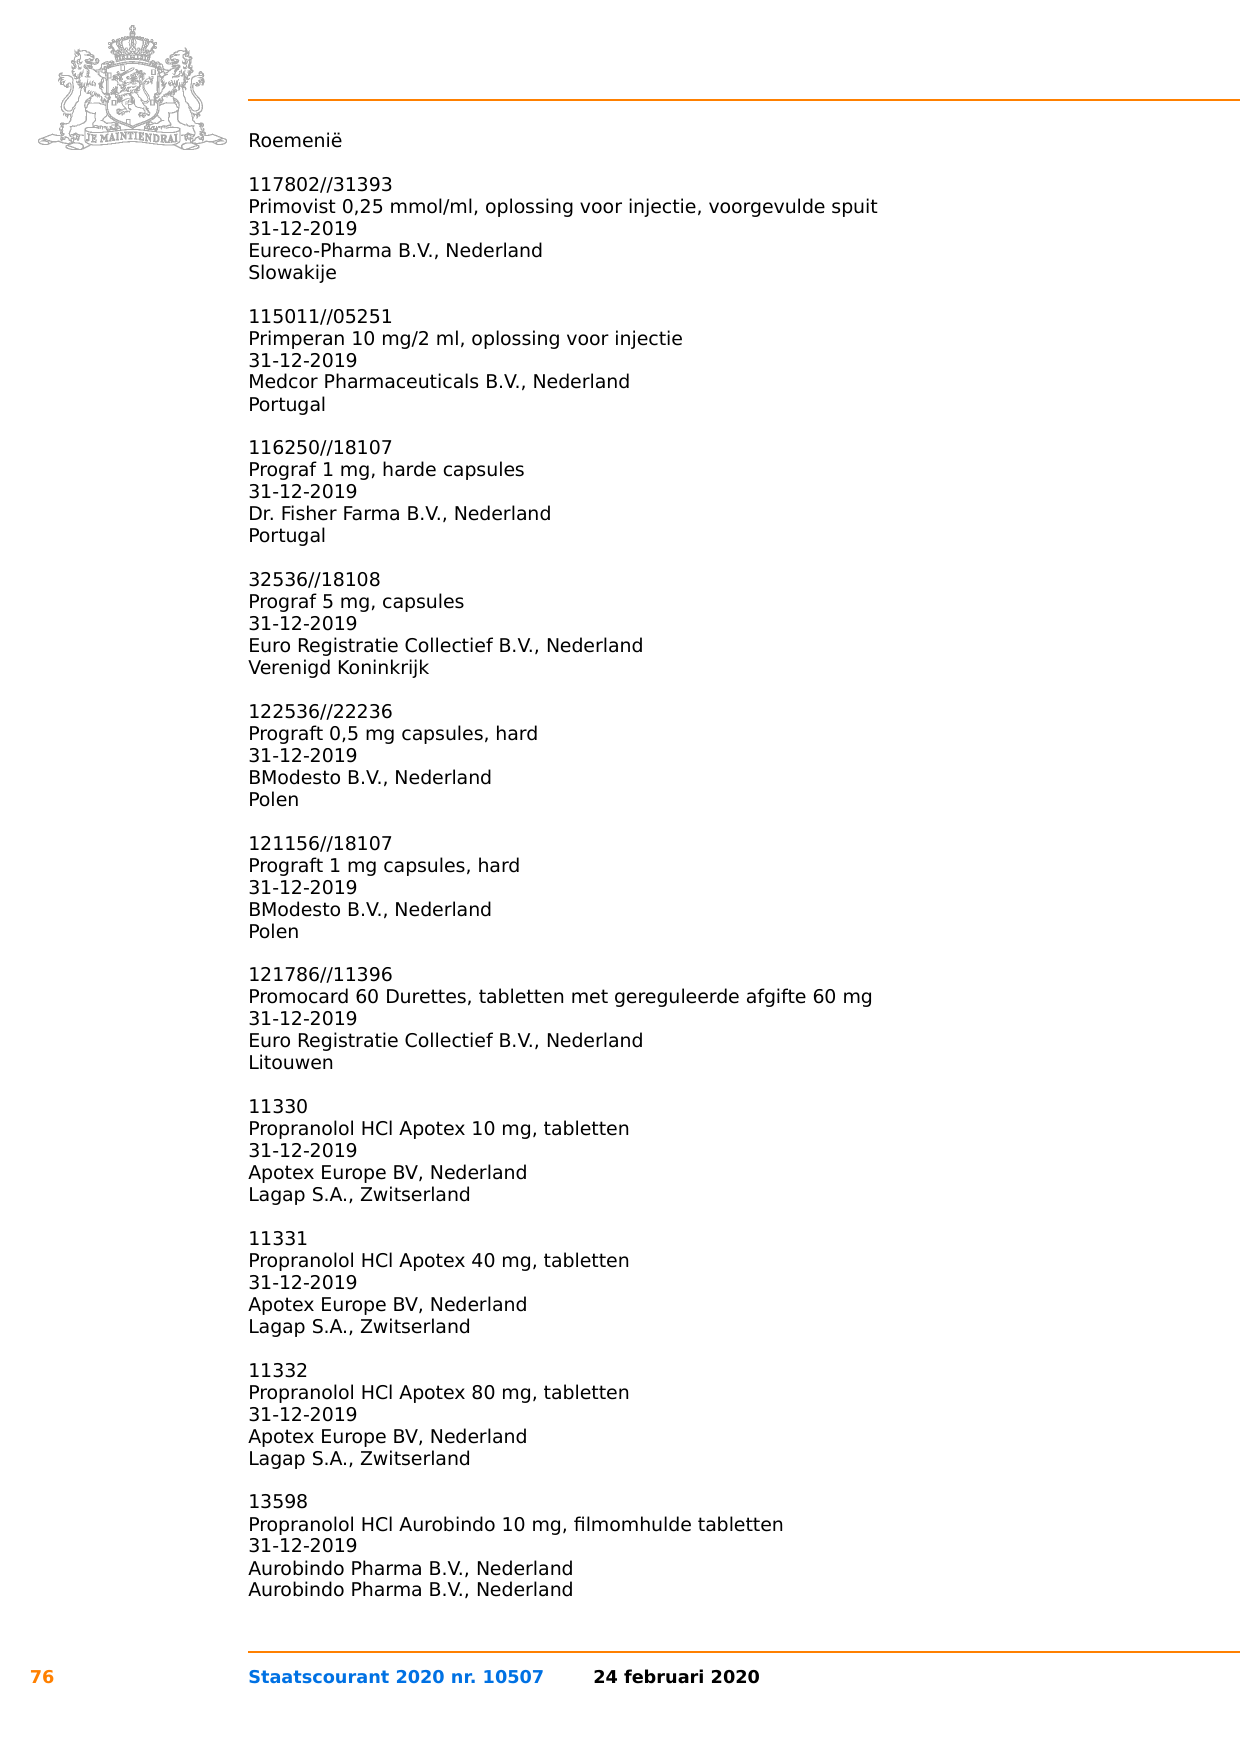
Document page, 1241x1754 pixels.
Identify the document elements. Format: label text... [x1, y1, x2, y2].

text BModesto B.V., Nederland [248, 898, 1163, 921]
text Primperan 10 mg/2 ml, oplossing voor injectie [248, 327, 1163, 349]
text 31-12-2019 [248, 218, 1163, 240]
text 116250//18107 [248, 437, 1163, 459]
text 31-12-2019 [248, 613, 1163, 635]
text 32536//18108 [248, 569, 1163, 591]
text Lagap S.A., Zwitserland [248, 1448, 1163, 1469]
text 31-12-2019 [248, 877, 1163, 898]
text 31-12-2019 [248, 745, 1163, 767]
text Euro Registratie Collectief B.V., Nederland [248, 635, 1163, 657]
text Portugal [248, 393, 1163, 415]
text 121156//18107 [248, 833, 1163, 854]
text 117802//31393 [248, 174, 1163, 196]
text 115011//05251 [248, 306, 1163, 327]
text Slowakije [248, 262, 1163, 284]
text 31-12-2019 [248, 1272, 1163, 1294]
text Primovist 0,25 mmol/ml, oplossing voor injectie, voorgevulde spuit [248, 196, 1163, 218]
text Verenigd Koninkrijk [248, 657, 1163, 679]
text Polen [248, 921, 1163, 942]
text 11330 [248, 1096, 1163, 1118]
text Roemenië [248, 130, 1163, 152]
text 11332 [248, 1360, 1163, 1382]
text 31-12-2019 [248, 1140, 1163, 1162]
text Aurobindo Pharma B.V., Nederland [248, 1579, 1163, 1601]
text 11331 [248, 1228, 1163, 1250]
text 13598 [248, 1491, 1163, 1513]
text Propranolol HCl Apotex 10 mg, tabletten [248, 1118, 1163, 1140]
text Portugal [248, 525, 1163, 547]
text Aurobindo Pharma B.V., Nederland [248, 1557, 1163, 1579]
picture [38, 25, 227, 150]
text Prograft 1 mg capsules, hard [248, 854, 1163, 877]
text 31-12-2019 [248, 1404, 1163, 1426]
text Propranolol HCl Apotex 40 mg, tabletten [248, 1250, 1163, 1272]
text Apotex Europe BV, Nederland [248, 1294, 1163, 1316]
text BModesto B.V., Nederland [248, 767, 1163, 789]
text Propranolol HCl Aurobindo 10 mg, filmomhulde tabletten [248, 1513, 1163, 1535]
text Lagap S.A., Zwitserland [248, 1316, 1163, 1338]
text Prograf 1 mg, harde capsules [248, 459, 1163, 481]
text Apotex Europe BV, Nederland [248, 1162, 1163, 1184]
text 31-12-2019 [248, 1535, 1163, 1557]
text Eureco-Pharma B.V., Nederland [248, 240, 1163, 262]
text Apotex Europe BV, Nederland [248, 1426, 1163, 1448]
text Polen [248, 789, 1163, 811]
text Lagap S.A., Zwitserland [248, 1184, 1163, 1206]
text 31-12-2019 [248, 1008, 1163, 1030]
text 122536//22236 [248, 701, 1163, 723]
text Dr. Fisher Farma B.V., Nederland [248, 503, 1163, 525]
text Promocard 60 Durettes, tabletten met gereguleerde afgifte 60 mg [248, 986, 1163, 1008]
text Litouwen [248, 1052, 1163, 1074]
text 31-12-2019 [248, 349, 1163, 371]
text 121786//11396 [248, 964, 1163, 986]
text Medcor Pharmaceuticals B.V., Nederland [248, 371, 1163, 393]
text 31-12-2019 [248, 481, 1163, 503]
text Propranolol HCl Apotex 80 mg, tabletten [248, 1382, 1163, 1404]
text Prograf 5 mg, capsules [248, 591, 1163, 613]
text Prograft 0,5 mg capsules, hard [248, 723, 1163, 745]
text Euro Registratie Collectief B.V., Nederland [248, 1030, 1163, 1052]
